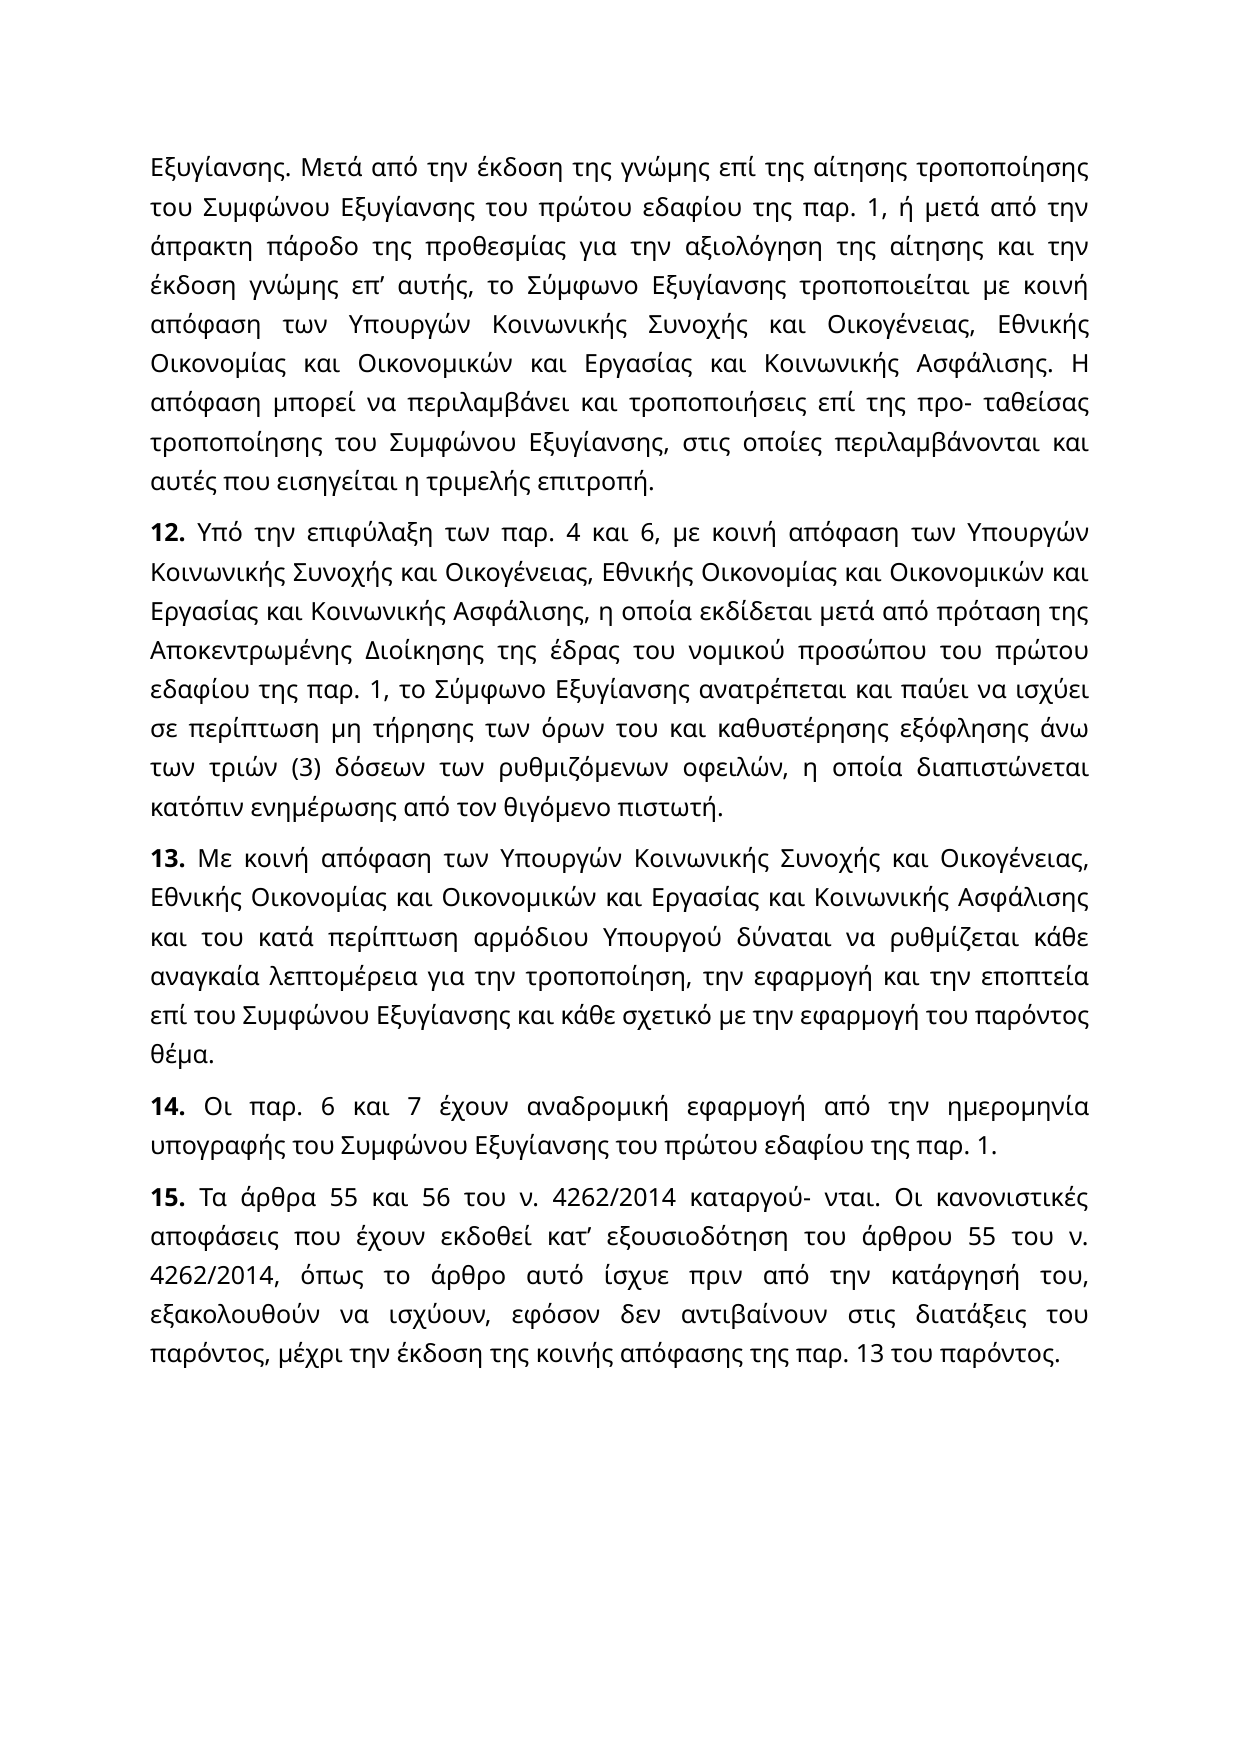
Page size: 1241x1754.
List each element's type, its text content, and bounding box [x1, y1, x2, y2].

text 14. Οι παρ. 6 και 7 έχουν αναδρομική εφαρμογή από την ημερομηνία υπογραφής του Συμφώνου Εξυγίανσης του πρώτου εδαφίου της παρ. 1. [150, 1088, 1090, 1162]
text 13. Με κοινή απόφαση των Υπουργών Κοινωνικής Συνοχής και Οικογένειας, Εθνικής Οικονομίας και Οικονομικών και Εργασίας και Κοινωνικής Ασφάλισης και του κατά περίπτωση αρμόδιου Υπουργού δύναται να ρυθμίζεται κάθε αναγκαία λεπτομέρεια για την τροποποίηση, την εφαρμογή και την εποπτεία επί του Συμφώνου Εξυγίανσης και κάθε σχετικό με την εφαρμογή του παρόντος θέμα. [150, 841, 1090, 1071]
text 15. Τα άρθρα 55 και 56 του ν. 4262/2014 καταργού- νται. Οι κανονιστικές αποφάσεις που έχουν εκδοθεί κατ’ εξουσιοδότηση του άρθρου 55 του ν. 4262/2014, όπως το άρθρο αυτό ίσχυε πριν από την κατάργησή του, εξακολουθούν να ισχύουν, εφόσον δεν αντιβαίνουν στις διατάξεις του παρόντος, μέχρι την έκδοση της κοινής απόφασης της παρ. 13 του παρόντος. [150, 1179, 1090, 1370]
text 12. Υπό την επιφύλαξη των παρ. 4 και 6, με κοινή απόφαση των Υπουργών Κοινωνικής Συνοχής και Οικογένειας, Εθνικής Οικονομίας και Οικονομικών και Εργασίας και Κοινωνικής Ασφάλισης, η οποία εκδίδεται μετά από πρόταση της Αποκεντρωμένης Διοίκησης της έδρας του νομικού προσώπου του πρώτου εδαφίου της παρ. 1, το Σύμφωνο Εξυγίανσης ανατρέπεται και παύει να ισχύει σε περίπτωση μη τήρησης των όρων του και καθυστέρησης εξόφλησης άνω των τριών (3) δόσεων των ρυθμιζόμενων οφειλών, η οποία διαπιστώνεται κατόπιν ενημέρωσης από τον θιγόμενο πιστωτή. [150, 515, 1090, 823]
text Εξυγίανσης. Μετά από την έκδοση της γνώμης επί της αίτησης τροποποίησης του Συμφώνου Εξυγίανσης του πρώτου εδαφίου της παρ. 1, ή μετά από την άπρακτη πάροδο της προθεσμίας για την αξιολόγηση της αίτησης και την έκδοση γνώμης επ’ αυτής, το Σύμφωνο Εξυγίανσης τροποποιείται με κοινή απόφαση των Υπουργών Κοινωνικής Συνοχής και Οικογένειας, Εθνικής Οικονομίας και Οικονομικών και Εργασίας και Κοινωνικής Ασφάλισης. Η απόφαση μπορεί να περιλαμβάνει και τροποποιήσεις επί της προ- ταθείσας τροποποίησης του Συμφώνου Εξυγίανσης, στις οποίες περιλαμβάνονται και αυτές που εισηγείται η τριμελής επιτροπή. [150, 150, 1090, 497]
